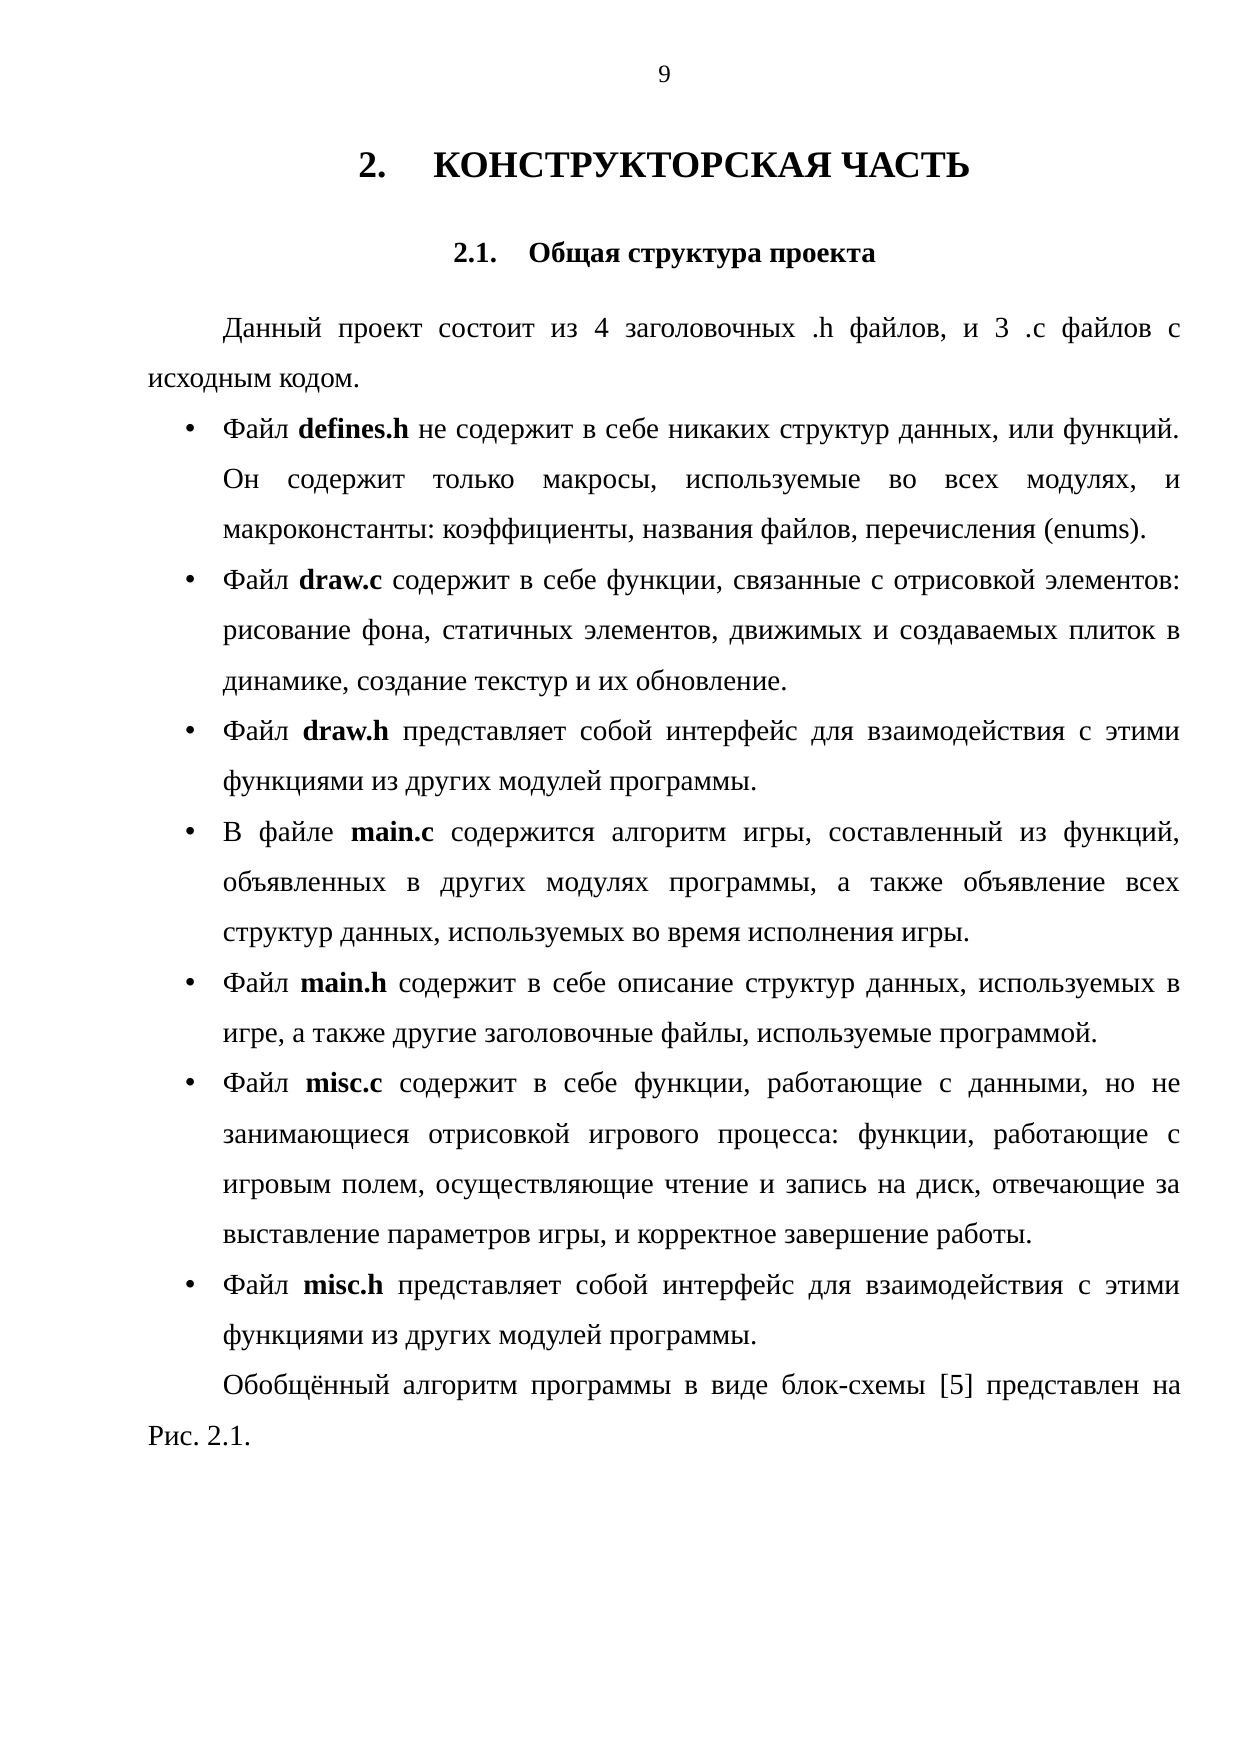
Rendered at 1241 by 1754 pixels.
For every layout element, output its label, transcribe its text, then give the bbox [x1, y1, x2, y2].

text Данный проект состоит из 4 заголовочных .h файлов, и 3 .c файлов с исходным кодом. [148, 310, 1181, 394]
list Файл main.h содержит в себе описание структур данных, используемых в игре, а также другие заголовочные файлы, используемые программой. [185, 965, 1181, 1049]
list Файл draw.c содержит в себе функции, связанные с отрисовкой элементов: рисование фона, статичных элементов, движимых и создаваемых плиток в динамике, создание текстур и их обновление. [185, 562, 1181, 696]
list Файл draw.h представляет собой интерфейс для взаимодействия с этими функциями из других модулей программы. [185, 713, 1181, 797]
list Файл misc.c содержит в себе функции, работающие с данными, но не занимающиеся отрисовкой игрового процесса: функции, работающие с игровым полем, осуществляющие чтение и запись на диск, отвечающие за выставление параметров игры, и корректное завершение работы. [185, 1065, 1181, 1250]
subtitle Общая структура проекта [148, 235, 1181, 269]
list Файл misc.h представляет собой интерфейс для взаимодействия с этими функциями из других модулей программы. [185, 1267, 1181, 1351]
list В файле main.c содержится алгоритм игры, составленный из функций, объявленных в других модулях программы, а также объявление всех структур данных, используемых во время исполнения игры. [185, 814, 1181, 948]
text Обобщённый алгоритм программы в виде блок-схемы [5] представлен на Рис. 2.1. [148, 1367, 1181, 1451]
subtitle конструкторская часть [148, 142, 1181, 185]
list Файл defines.h не содержит в себе никаких структур данных, или функций. Он содержит только макросы, используемые во всех модулях, и макроконстанты: коэффициенты, названия файлов, перечисления (enums). [185, 411, 1181, 545]
